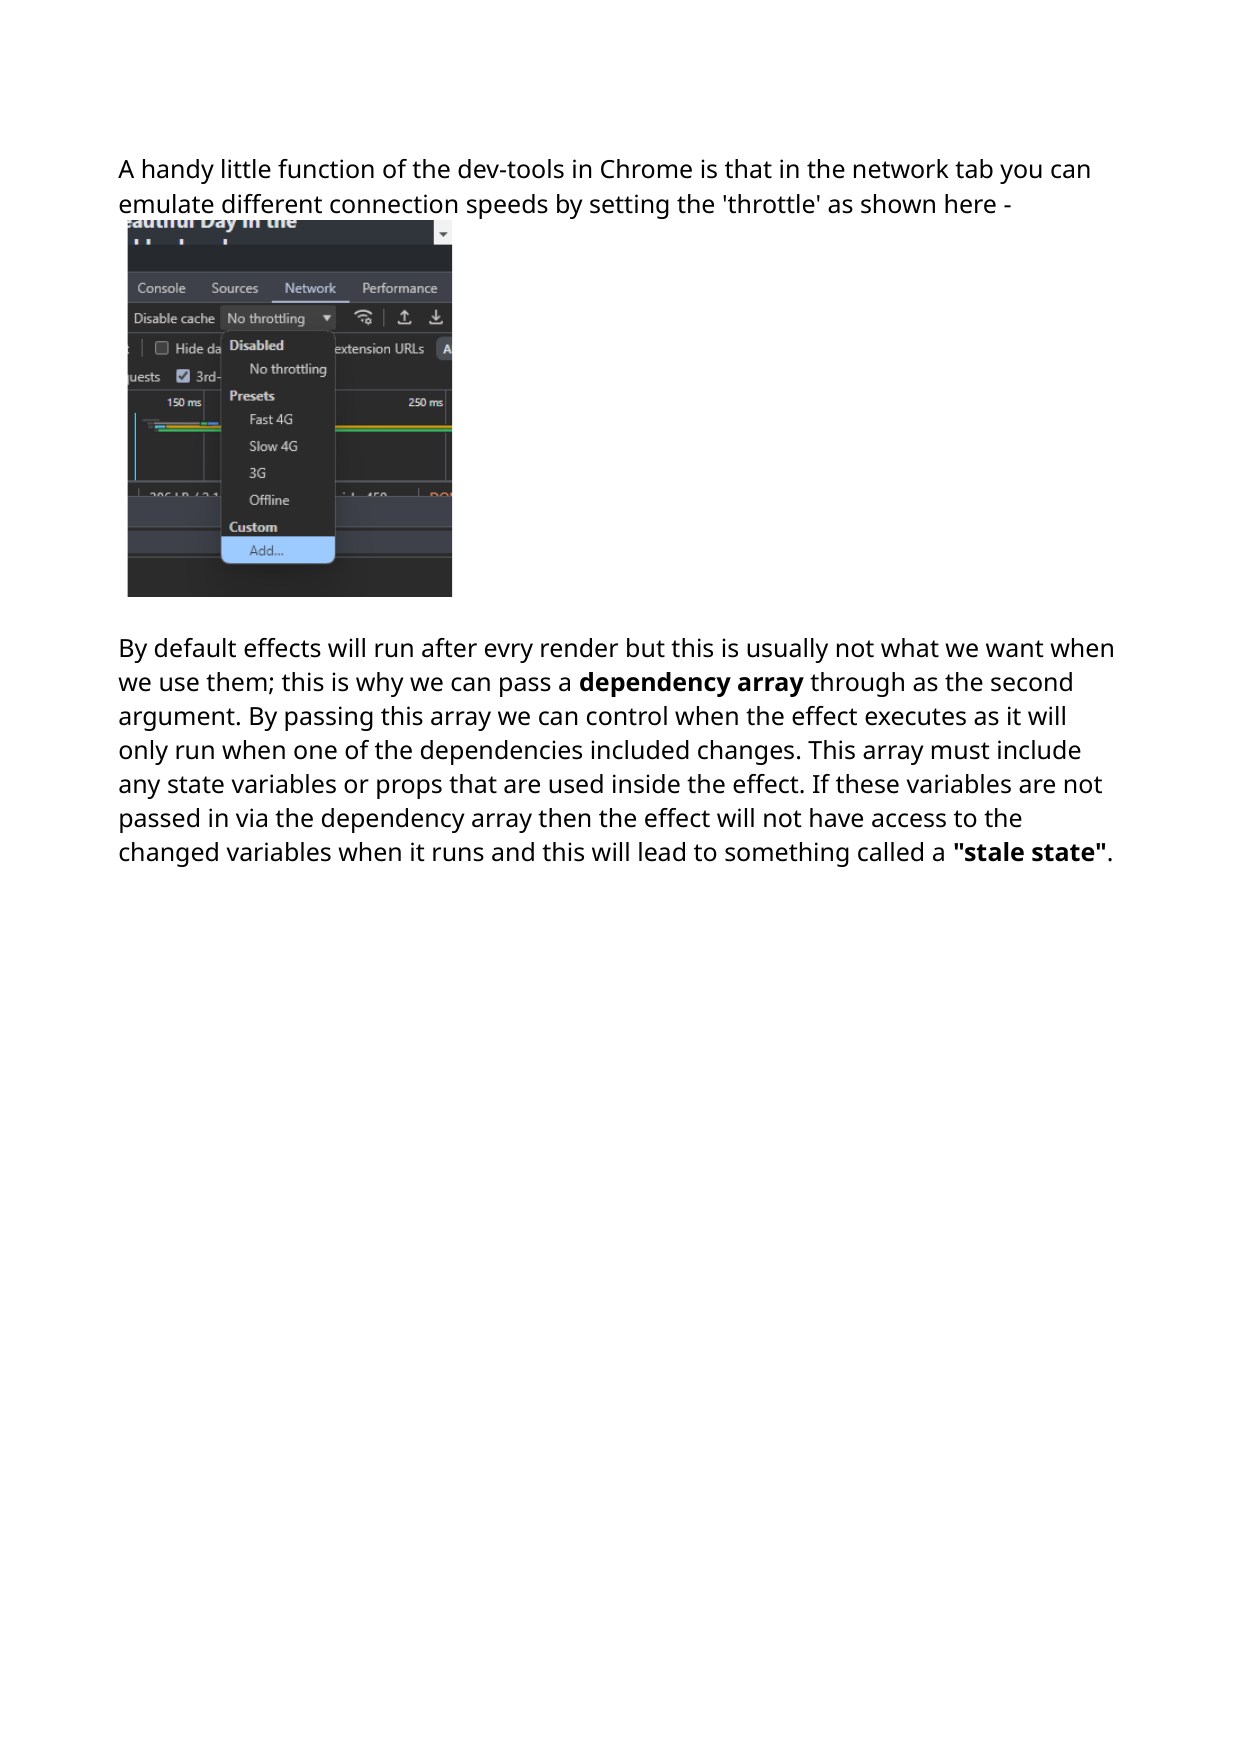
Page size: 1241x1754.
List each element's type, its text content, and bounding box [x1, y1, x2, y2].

picture [127, 220, 453, 597]
text A handy little function of the dev-tools in Chrome is that in the network tab you can emulate different connection speeds by setting the 'throttle' as shown here - [118, 152, 1122, 220]
text By default effects will run after evry render but this is usually not what we want when we use them; this is why we can pass a dependency array through as the second argument. By passing this array we can control when the effect executes as it will only run when one of the dependencies included changes. This array must include any state variables or props that are used inside the effect. If these variables are not passed in via the dependency array then the effect will not have access to the changed variables when it runs and this will lead to something called a "stale state". [118, 631, 1122, 869]
